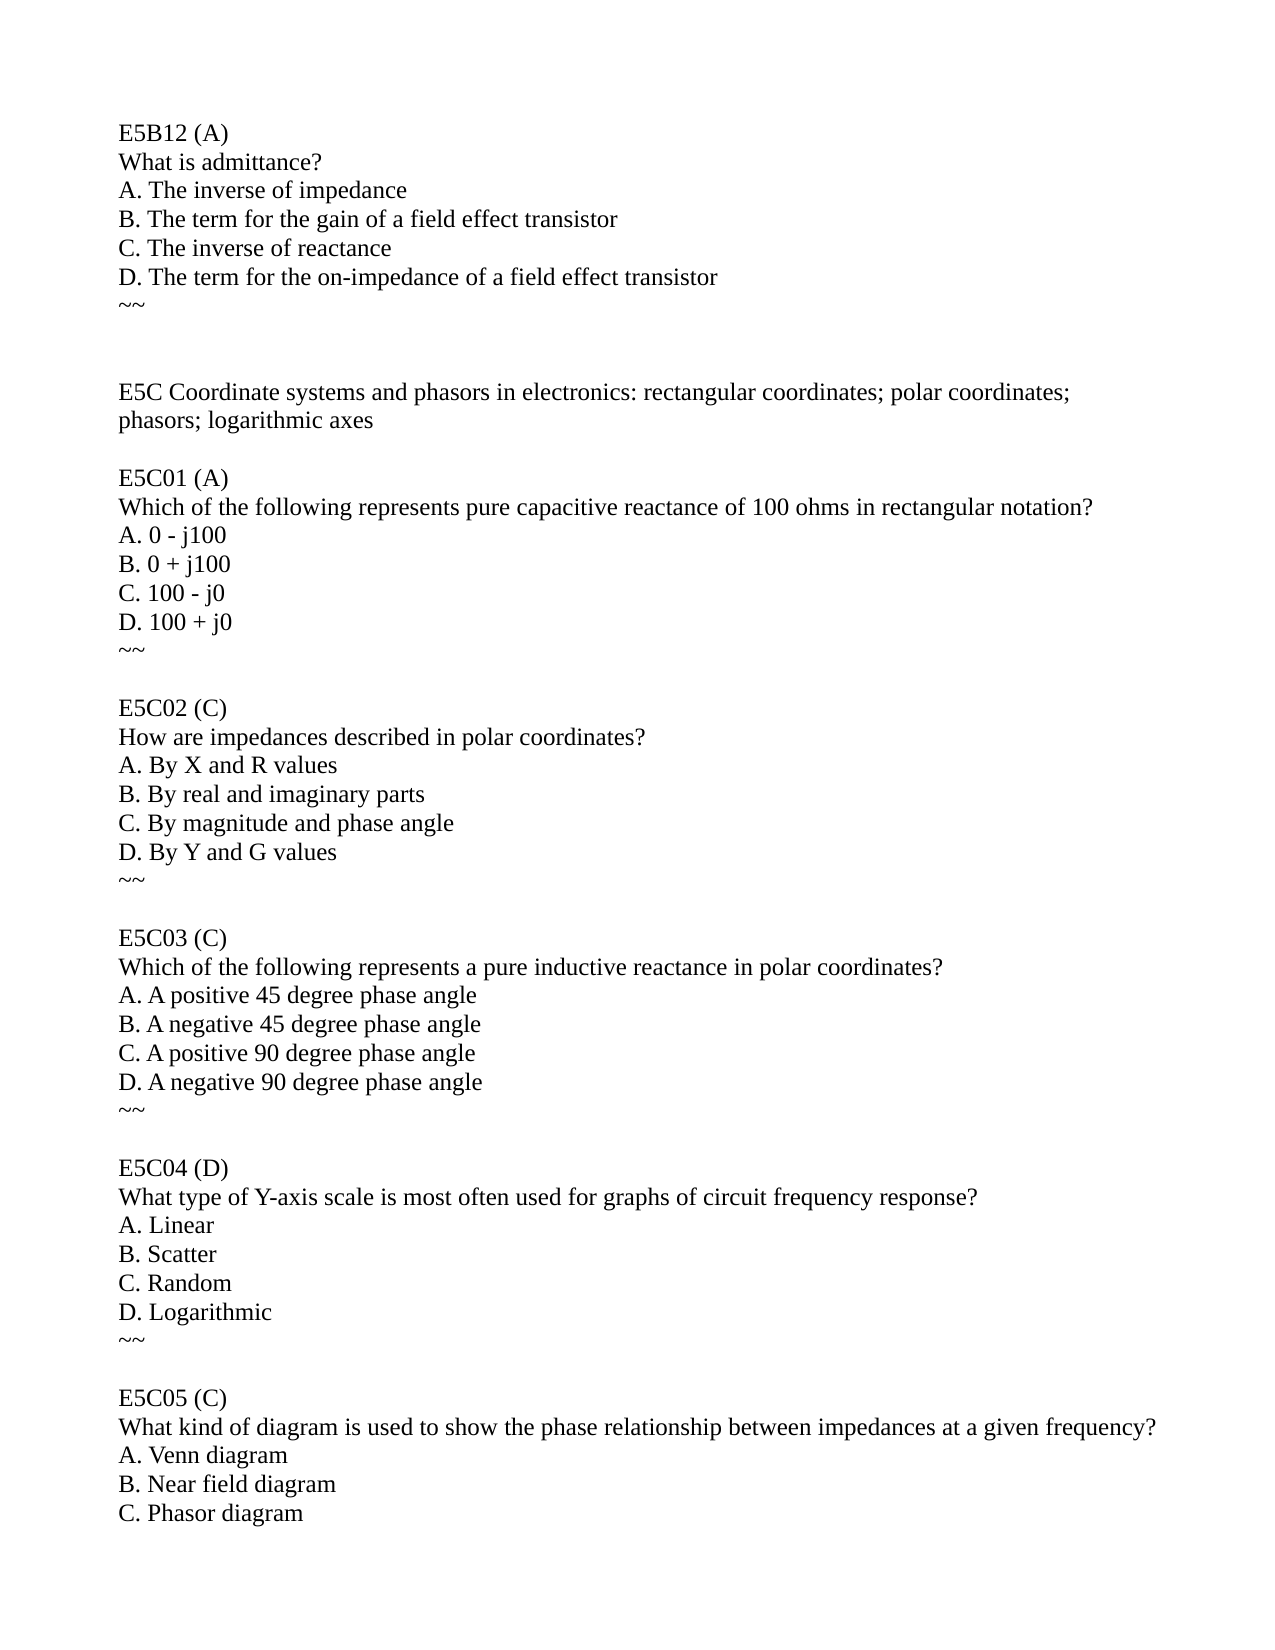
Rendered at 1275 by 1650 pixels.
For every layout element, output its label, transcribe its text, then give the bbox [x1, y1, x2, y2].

text B. Near field diagram [118, 1469, 1157, 1498]
text Which of the following represents pure capacitive reactance of 100 ohms in rectangular notation? [118, 492, 1157, 521]
text ~~ [118, 866, 1157, 894]
text A. Venn diagram [118, 1441, 1157, 1469]
text A. A positive 45 degree phase angle [118, 981, 1157, 1009]
text E5B12 (A) [118, 118, 1157, 147]
text E5C Coordinate systems and phasors in electronics: rectangular coordinates; polar coordinates; phasors; logarithmic axes [118, 377, 1157, 434]
text D. By Y and G values [118, 837, 1157, 866]
text D. Logarithmic [118, 1297, 1157, 1326]
text E5C02 (C) [118, 693, 1157, 722]
text C. 100 - j0 [118, 578, 1157, 607]
text A. Linear [118, 1211, 1157, 1239]
text A. The inverse of impedance [118, 176, 1157, 204]
text What kind of diagram is used to show the phase relationship between impedances at a given frequency? [118, 1412, 1157, 1441]
text D. The term for the on-impedance of a field effect transistor [118, 262, 1157, 291]
text B. By real and imaginary parts [118, 779, 1157, 808]
text A. 0 - j100 [118, 521, 1157, 549]
text ~~ [118, 1326, 1157, 1354]
text E5C04 (D) [118, 1153, 1157, 1182]
text How are impedances described in polar coordinates? [118, 722, 1157, 751]
text B. Scatter [118, 1239, 1157, 1268]
text Which of the following represents a pure inductive reactance in polar coordinates? [118, 952, 1157, 981]
text What is admittance? [118, 147, 1157, 176]
text C. Random [118, 1268, 1157, 1297]
text B. The term for the gain of a field effect transistor [118, 204, 1157, 233]
text B. A negative 45 degree phase angle [118, 1009, 1157, 1038]
text C. Phasor diagram [118, 1498, 1157, 1527]
text E5C01 (A) [118, 463, 1157, 492]
text ~~ [118, 636, 1157, 664]
text D. 100 + j0 [118, 607, 1157, 636]
text C. A positive 90 degree phase angle [118, 1038, 1157, 1067]
text E5C05 (C) [118, 1383, 1157, 1412]
text ~~ [118, 291, 1157, 319]
text D. A negative 90 degree phase angle [118, 1067, 1157, 1096]
text ~~ [118, 1096, 1157, 1124]
text What type of Y-axis scale is most often used for graphs of circuit frequency response? [118, 1182, 1157, 1211]
text C. By magnitude and phase angle [118, 808, 1157, 837]
text B. 0 + j100 [118, 549, 1157, 578]
text E5C03 (C) [118, 923, 1157, 952]
text A. By X and R values [118, 751, 1157, 779]
text C. The inverse of reactance [118, 233, 1157, 262]
